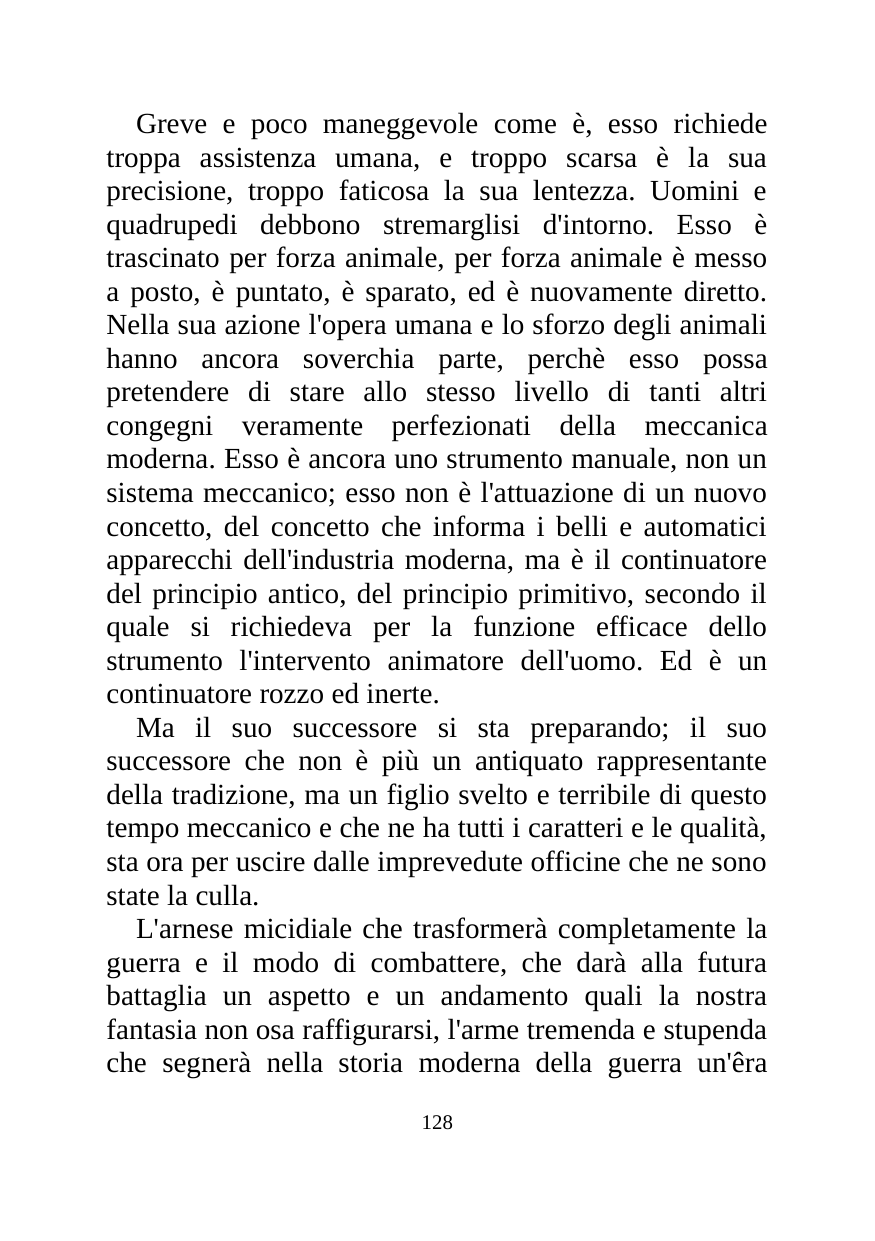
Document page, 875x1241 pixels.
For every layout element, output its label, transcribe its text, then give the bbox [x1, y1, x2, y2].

text Ma il suo successore si sta preparando; il suo successore che non è più un antiquato rappresentante della tradizione, ma un figlio svelto e terribile di questo tempo meccanico e che ne ha tutti i caratteri e le qualità, sta ora per uscire dalle imprevedute officine che ne sono state la culla. [106, 710, 768, 911]
text L'arnese micidiale che trasformerà completamente la guerra e il modo di combattere, che darà alla futura battaglia un aspetto e un andamento quali la nostra fantasia non osa raffigurarsi, l'arme tremenda e stupenda che segnerà nella storia moderna della guerra un'êra [106, 911, 768, 1079]
text Greve e poco maneggevole come è, esso richiede troppa assistenza umana, e troppo scarsa è la sua precisione, troppo faticosa la sua lentezza. Uomini e quadrupedi debbono stremarglisi d'intorno. Esso è trascinato per forza animale, per forza animale è messo a posto, è puntato, è sparato, ed è nuovamente diretto. Nella sua azione l'opera umana e lo sforzo degli animali hanno ancora soverchia parte, perchè esso possa pretendere di stare allo stesso livello di tanti altri congegni veramente perfezionati della meccanica moderna. Esso è ancora uno strumento manuale, non un sistema meccanico; esso non è l'attuazione di un nuovo concetto, del concetto che informa i belli e automatici apparecchi dell'industria moderna, ma è il continuatore del principio antico, del principio primitivo, secondo il quale si richiedeva per la funzione efficace dello strumento l'intervento animatore dell'uomo. Ed è un continuatore rozzo ed inerte. [106, 106, 768, 710]
